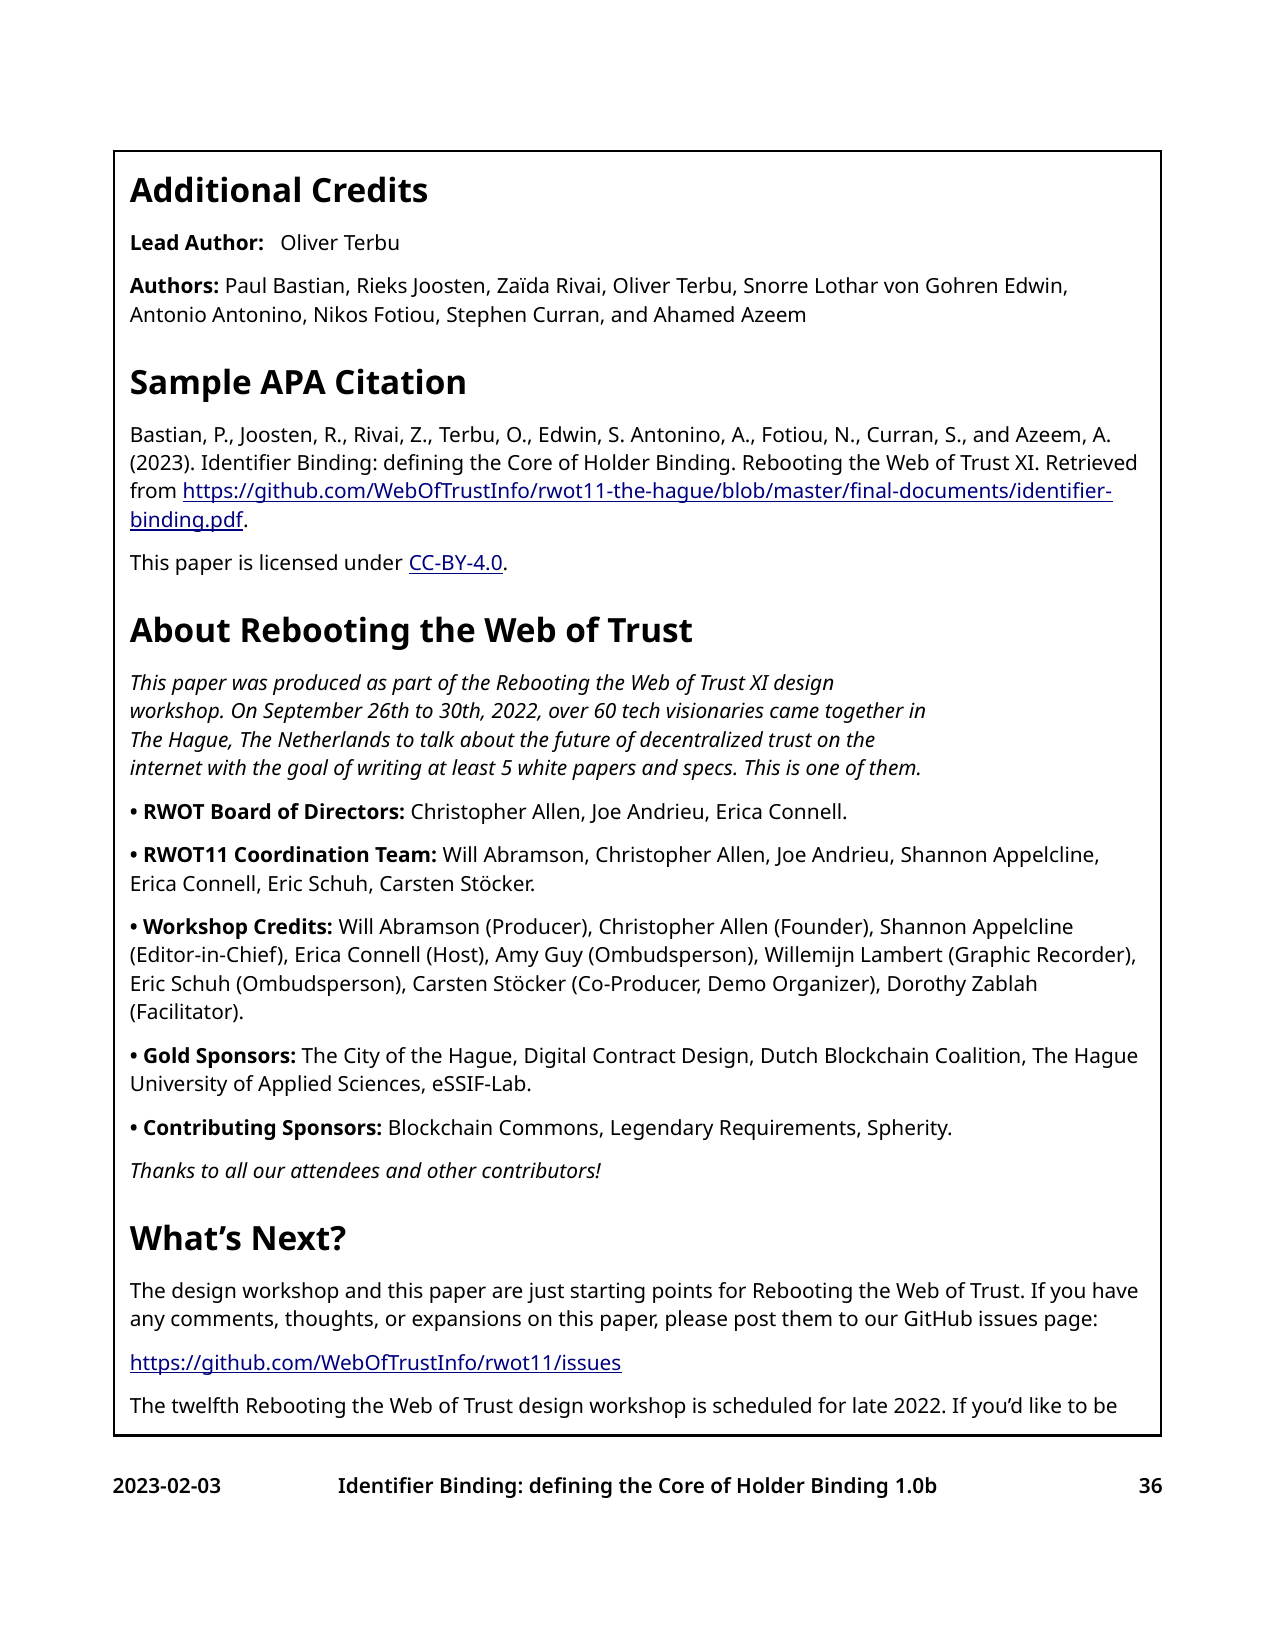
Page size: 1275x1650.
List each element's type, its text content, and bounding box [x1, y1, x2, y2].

text Lead Author: Oliver Terbu [115, 211, 1160, 254]
text Thanks to all our attendees and other contributors! [115, 1139, 1160, 1184]
text The design workshop and this paper are just starting points for Rebooting the Web of Trust. If you have any comments, thoughts, or expansions on this paper, please post them to our GitHub issues page: [115, 1259, 1160, 1331]
text https://github.com/WebOfTrustInfo/rwot11/issues [115, 1331, 1160, 1374]
text Bastian, P., Joosten, R., Rivai, Z., Terbu, O., Edwin, S. Antonino, A., Fotiou, N., Curran, S., and Azeem, A. (2023). Identifier Binding: defining the Core of Holder Binding. Rebooting the Web of Trust XI. Retrieved from https://github.com/WebOfTrustInfo/rwot11-the-hague/blob/master/final-documents/identifier-binding.pdf. [115, 403, 1160, 531]
text Authors: Paul Bastian, Rieks Joosten, Zaïda Rivai, Oliver Terbu, Snorre Lothar von Gohren Edwin, Antonio Antonino, Nikos Fotiou, Stephen Curran, and Ahamed Azeem [115, 254, 1160, 328]
text • Workshop Credits: Will Abramson (Producer), Christopher Allen (Founder), Shannon Appelcline (Editor-in-Chief), Erica Connell (Host), Amy Guy (Ombudsperson), Willemijn Lambert (Graphic Recorder), Eric Schuh (Ombudsperson), Carsten Stöcker (Co-Producer, Demo Organizer), Dorothy Zablah (Facilitator). [115, 895, 1160, 1024]
text This paper was produced as part of the Rebooting the Web of Trust XI design workshop. On September 26th to 30th, 2022, over 60 tech visionaries came together in The Hague, The Netherlands to talk about the future of decentralized trust on the internet with the goal of writing at least 5 white papers and specs. This is one of them. [115, 651, 1160, 780]
text • Contributing Sponsors: Blockchain Commons, Legendary Requirements, Spherity. [115, 1096, 1160, 1139]
subtitle About Rebooting the Web of Trust [115, 590, 1160, 651]
text • RWOT11 Coordination Team: Will Abramson, Christopher Allen, Joe Andrieu, Shannon Appelcline, Erica Connell, Eric Schuh, Carsten Stöcker. [115, 823, 1160, 895]
text • RWOT Board of Directors: Christopher Allen, Joe Andrieu, Erica Connell. [115, 780, 1160, 823]
text • Gold Sponsors: The City of the Hague, Digital Contract Design, Dutch Blockchain Coalition, The Hague University of Applied Sciences, eSSIF-Lab. [115, 1024, 1160, 1096]
subtitle What’s Next? [115, 1197, 1160, 1259]
subtitle Sample APA Citation [115, 341, 1160, 403]
text The twelfth Rebooting the Web of Trust design workshop is scheduled for late 2022. If you’d like to be [115, 1374, 1160, 1434]
subtitle Additional Credits [115, 152, 1160, 211]
text This paper is licensed under CC-BY-4.0. [115, 531, 1160, 577]
